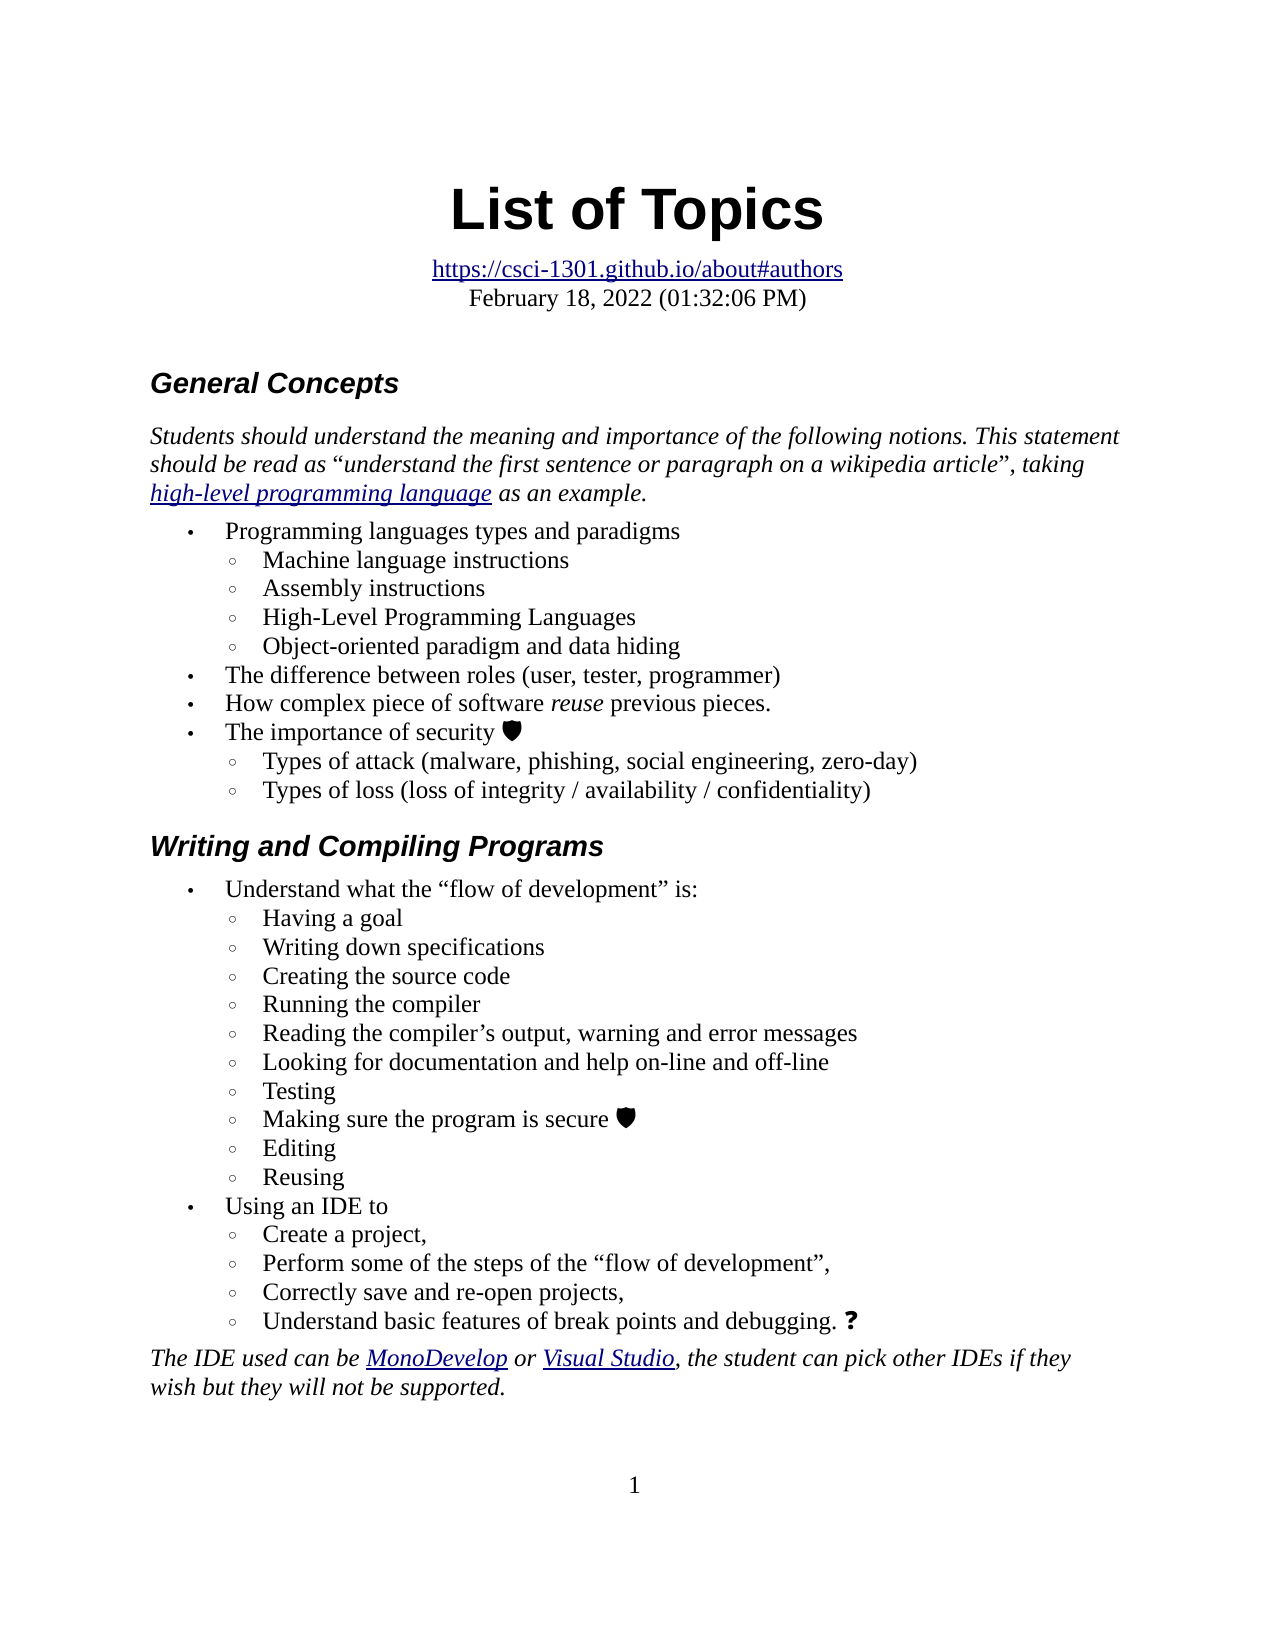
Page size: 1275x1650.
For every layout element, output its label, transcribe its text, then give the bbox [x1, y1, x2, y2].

list Editing [225, 1133, 1125, 1162]
text Students should understand the meaning and importance of the following notions. This statement should be read as “understand the first sentence or paragraph on a wikipedia article”, taking high-level programming language as an example. [150, 421, 1125, 507]
text The IDE used can be MonoDevelop or Visual Studio, the student can pick other IDEs if they wish but they will not be supported. [150, 1343, 1125, 1401]
list Types of attack (malware, phishing, social engineering, zero-day) [225, 746, 1125, 775]
text https://csci-1301.github.io/about#authors [150, 254, 1125, 283]
list Making sure the program is secure 🛡️ [225, 1104, 1125, 1133]
list Understand what the “flow of development” is: [187, 874, 1125, 903]
list Having a goal [225, 903, 1125, 932]
list Object-oriented paradigm and data hiding [225, 631, 1125, 660]
text February 18, 2022 (01:32:06 PM) [150, 283, 1125, 312]
list Looking for documentation and help on-line and off-line [225, 1047, 1125, 1076]
subtitle General Concepts [150, 366, 1125, 399]
list Understand basic features of break points and debugging. ❓ [225, 1306, 1125, 1334]
list Programming languages types and paradigms [187, 516, 1125, 545]
list Machine language instructions [225, 545, 1125, 573]
list Reusing [225, 1162, 1125, 1191]
list Running the compiler [225, 989, 1125, 1018]
list Using an IDE to [187, 1191, 1125, 1219]
list Correctly save and re-open projects, [225, 1277, 1125, 1306]
list Perform some of the steps of the “flow of development”, [225, 1248, 1125, 1277]
list Create a project, [225, 1219, 1125, 1248]
list Assembly instructions [225, 573, 1125, 602]
list Testing [225, 1076, 1125, 1104]
title List of Topics [150, 175, 1125, 242]
list How complex piece of software reuse previous pieces. [187, 688, 1125, 717]
list High-Level Programming Languages [225, 602, 1125, 631]
list Reading the compiler’s output, warning and error messages [225, 1018, 1125, 1047]
list The importance of security 🛡️ [187, 717, 1125, 746]
list Creating the source code [225, 961, 1125, 989]
list Types of loss (loss of integrity / availability / confidentiality) [225, 775, 1125, 803]
subtitle Writing and Compiling Programs [150, 828, 1125, 862]
list Writing down specifications [225, 932, 1125, 961]
list The difference between roles (user, tester, programmer) [187, 660, 1125, 688]
